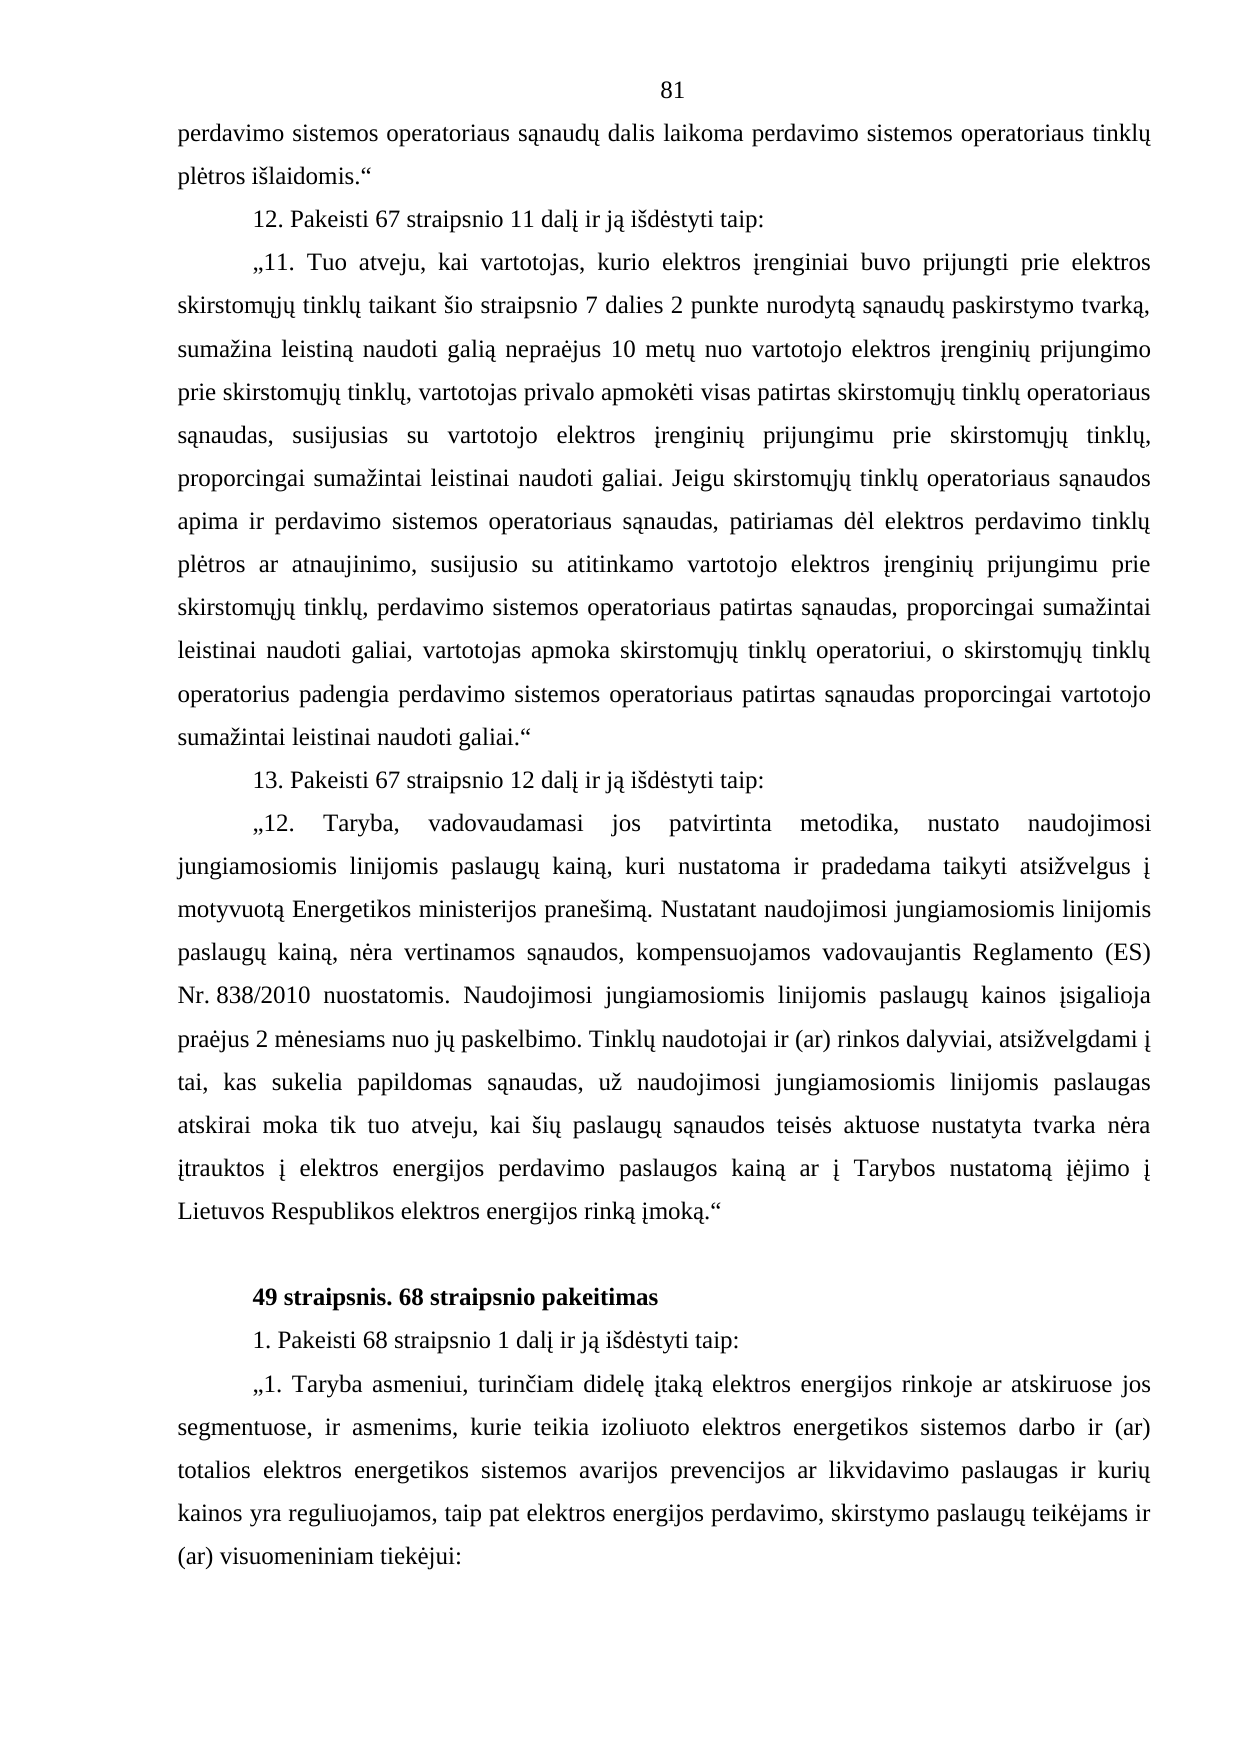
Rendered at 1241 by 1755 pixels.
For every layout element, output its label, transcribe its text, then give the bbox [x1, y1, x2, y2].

text „11. Tuo atveju, kai vartotojas, kurio elektros įrenginiai buvo prijungti prie elektros skirstomųjų tinklų taikant šio straipsnio 7 dalies 2 punkte nurodytą sąnaudų paskirstymo tvarką, sumažina leistiną naudoti galią nepraėjus 10 metų nuo vartotojo elektros įrenginių prijungimo prie skirstomųjų tinklų, vartotojas privalo apmokėti visas patirtas skirstomųjų tinklų operatoriaus sąnaudas, susijusias su vartotojo elektros įrenginių prijungimu prie skirstomųjų tinklų, proporcingai sumažintai leistinai naudoti galiai. Jeigu skirstomųjų tinklų operatoriaus sąnaudos apima ir perdavimo sistemos operatoriaus sąnaudas, patiriamas dėl elektros perdavimo tinklų plėtros ar atnaujinimo, susijusio su atitinkamo vartotojo elektros įrenginių prijungimu prie skirstomųjų tinklų, perdavimo sistemos operatoriaus patirtas sąnaudas, proporcingai sumažintai leistinai naudoti galiai, vartotojas apmoka skirstomųjų tinklų operatoriui, o skirstomųjų tinklų operatorius padengia perdavimo sistemos operatoriaus patirtas sąnaudas proporcingai vartotojo sumažintai leistinai naudoti galiai.“ [177, 247, 1152, 751]
text „12. Taryba, vadovaudamasi jos patvirtinta metodika, nustato naudojimosi jungiamosiomis linijomis paslaugų kainą, kuri nustatoma ir pradedama taikyti atsižvelgus į motyvuotą Energetikos ministerijos pranešimą. Nustatant naudojimosi jungiamosiomis linijomis paslaugų kainą, nėra vertinamos sąnaudos, kompensuojamos vadovaujantis Reglamento (ES) Nr. 838/2010 nuostatomis. Naudojimosi jungiamosiomis linijomis paslaugų kainos įsigalioja praėjus 2 mėnesiams nuo jų paskelbimo. Tinklų naudotojai ir (ar) rinkos dalyviai, atsižvelgdami į tai, kas sukelia papildomas sąnaudas, už naudojimosi jungiamosiomis linijomis paslaugas atskirai moka tik tuo atveju, kai šių paslaugų sąnaudos teisės aktuose nustatyta tvarka nėra įtrauktos į elektros energijos perdavimo paslaugos kainą ar į Tarybos nustatomą įėjimo į Lietuvos Respublikos elektros energijos rinką įmoką.“ [177, 808, 1152, 1225]
text 1. Pakeisti 68 straipsnio 1 dalį ir ją išdėstyti taip: [177, 1326, 1152, 1354]
text perdavimo sistemos operatoriaus sąnaudų dalis laikoma perdavimo sistemos operatoriaus tinklų plėtros išlaidomis.“ [177, 118, 1152, 190]
text 49 straipsnis. 68 straipsnio pakeitimas [177, 1282, 1152, 1311]
text „1. Taryba asmeniui, turinčiam didelę įtaką elektros energijos rinkoje ar atskiruose jos segmentuose, ir asmenims, kurie teikia izoliuoto elektros energetikos sistemos darbo ir (ar) totalios elektros energetikos sistemos avarijos prevencijos ar likvidavimo paslaugas ir kurių kainos yra reguliuojamos, taip pat elektros energijos perdavimo, skirstymo paslaugų teikėjams ir (ar) visuomeniniam tiekėjui: [177, 1369, 1152, 1570]
text 13. Pakeisti 67 straipsnio 12 dalį ir ją išdėstyti taip: [177, 765, 1152, 794]
text 12. Pakeisti 67 straipsnio 11 dalį ir ją išdėstyti taip: [177, 204, 1152, 233]
